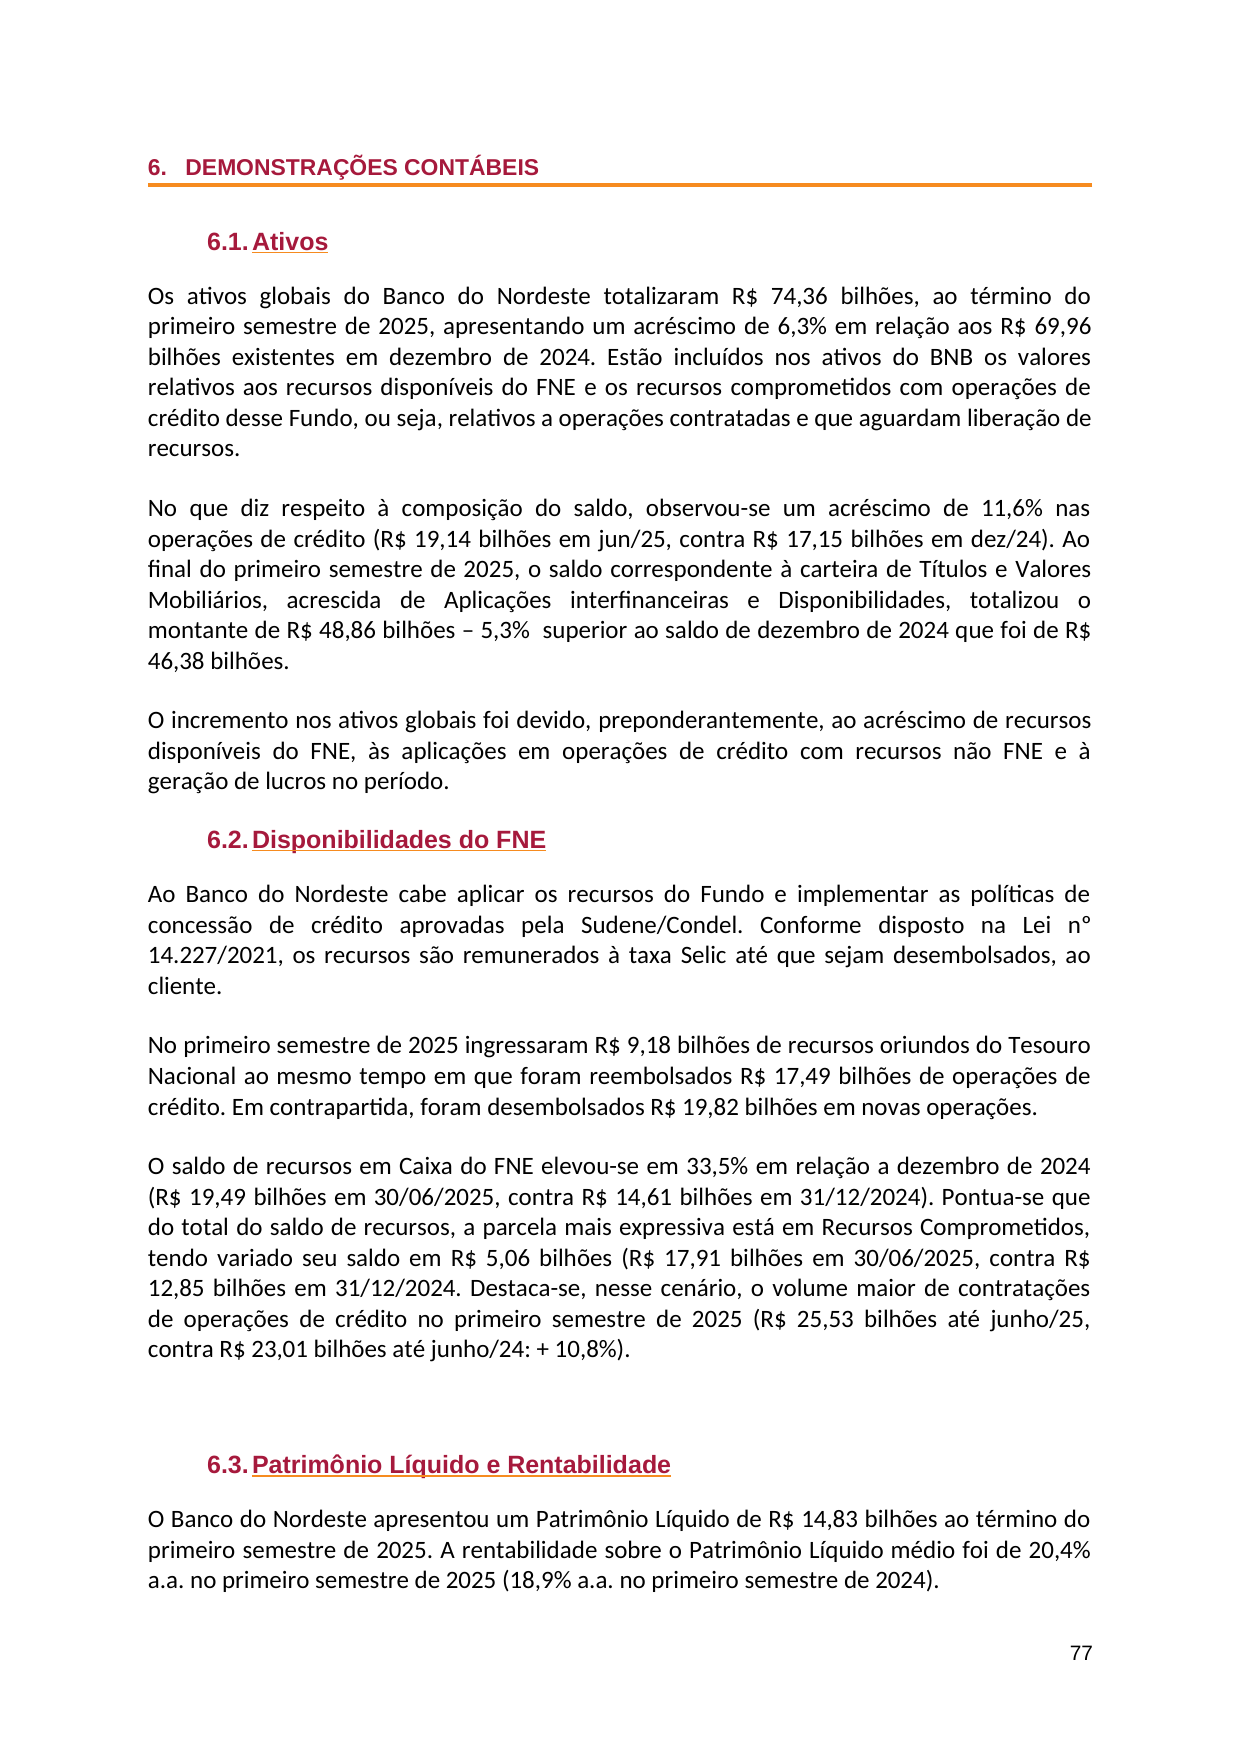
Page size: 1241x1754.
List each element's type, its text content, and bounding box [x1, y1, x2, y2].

text O saldo de recursos em Caixa do FNE elevou-se em 33,5% em relação a dezembro de 2024 (R$ 19,49 bilhões em 30/06/2025, contra R$ 14,61 bilhões em 31/12/2024). Pontua-se que do total do saldo de recursos, a parcela mais expressiva está em Recursos Comprometidos, tendo variado seu saldo em R$ 5,06 bilhões (R$ 17,91 bilhões em 30/06/2025, contra R$ 12,85 bilhões em 31/12/2024. Destaca-se, nesse cenário, o volume maior de contratações de operações de crédito no primeiro semestre de 2025 (R$ 25,53 bilhões até junho/25, contra R$ 23,01 bilhões até junho/24: + 10,8%). [148, 1150, 1092, 1364]
text O incremento nos ativos globais foi devido, preponderantemente, ao acréscimo de recursos disponíveis do FNE, às aplicações em operações de crédito com recursos não FNE e à geração de lucros no período. [148, 704, 1092, 796]
list DEMONSTRAÇÕES CONTÁBEIS [148, 154, 1092, 183]
text Ao Banco do Nordeste cabe aplicar os recursos do Fundo e implementar as políticas de concessão de crédito aprovadas pela Sudene/Condel. Conforme disposto na Lei nº 14.227/2021, os recursos são remunerados à taxa Selic até que sejam desembolsados, ao cliente. [148, 878, 1092, 1001]
text O Banco do Nordeste apresentou um Patrimônio Líquido de R$ 14,83 bilhões ao término do primeiro semestre de 2025. A rentabilidade sobre o Patrimônio Líquido médio foi de 20,4% a.a. no primeiro semestre de 2025 (18,9% a.a. no primeiro semestre de 2024). [148, 1504, 1092, 1595]
text Os ativos globais do Banco do Nordeste totalizaram R$ 74,36 bilhões, ao término do primeiro semestre de 2025, apresentando um acréscimo de 6,3% em relação aos R$ 69,96 bilhões existentes em dezembro de 2024. Estão incluídos nos ativos do BNB os valores relativos aos recursos disponíveis do FNE e os recursos comprometidos com operações de crédito desse Fundo, ou seja, relativos a operações contratadas e que aguardam liberação de recursos. [148, 280, 1092, 463]
list Patrimônio Líquido e Rentabilidade [207, 1450, 1092, 1479]
list Disponibilidades do FNE [207, 825, 1092, 854]
text No que diz respeito à composição do saldo, observou-se um acréscimo de 11,6% nas operações de crédito (R$ 19,14 bilhões em jun/25, contra R$ 17,15 bilhões em dez/24). Ao final do primeiro semestre de 2025, o saldo correspondente à carteira de Títulos e Valores Mobiliários, acrescida de Aplicações interfinanceiras e Disponibilidades, totalizou o montante de R$ 48,86 bilhões – 5,3% superior ao saldo de dezembro de 2024 que foi de R$ 46,38 bilhões. [148, 492, 1092, 675]
list Ativos [207, 227, 1092, 255]
text No primeiro semestre de 2025 ingressaram R$ 9,18 bilhões de recursos oriundos do Tesouro Nacional ao mesmo tempo em que foram reembolsados R$ 17,49 bilhões de operações de crédito. Em contrapartida, foram desembolsados R$ 19,82 bilhões em novas operações. [148, 1030, 1092, 1121]
